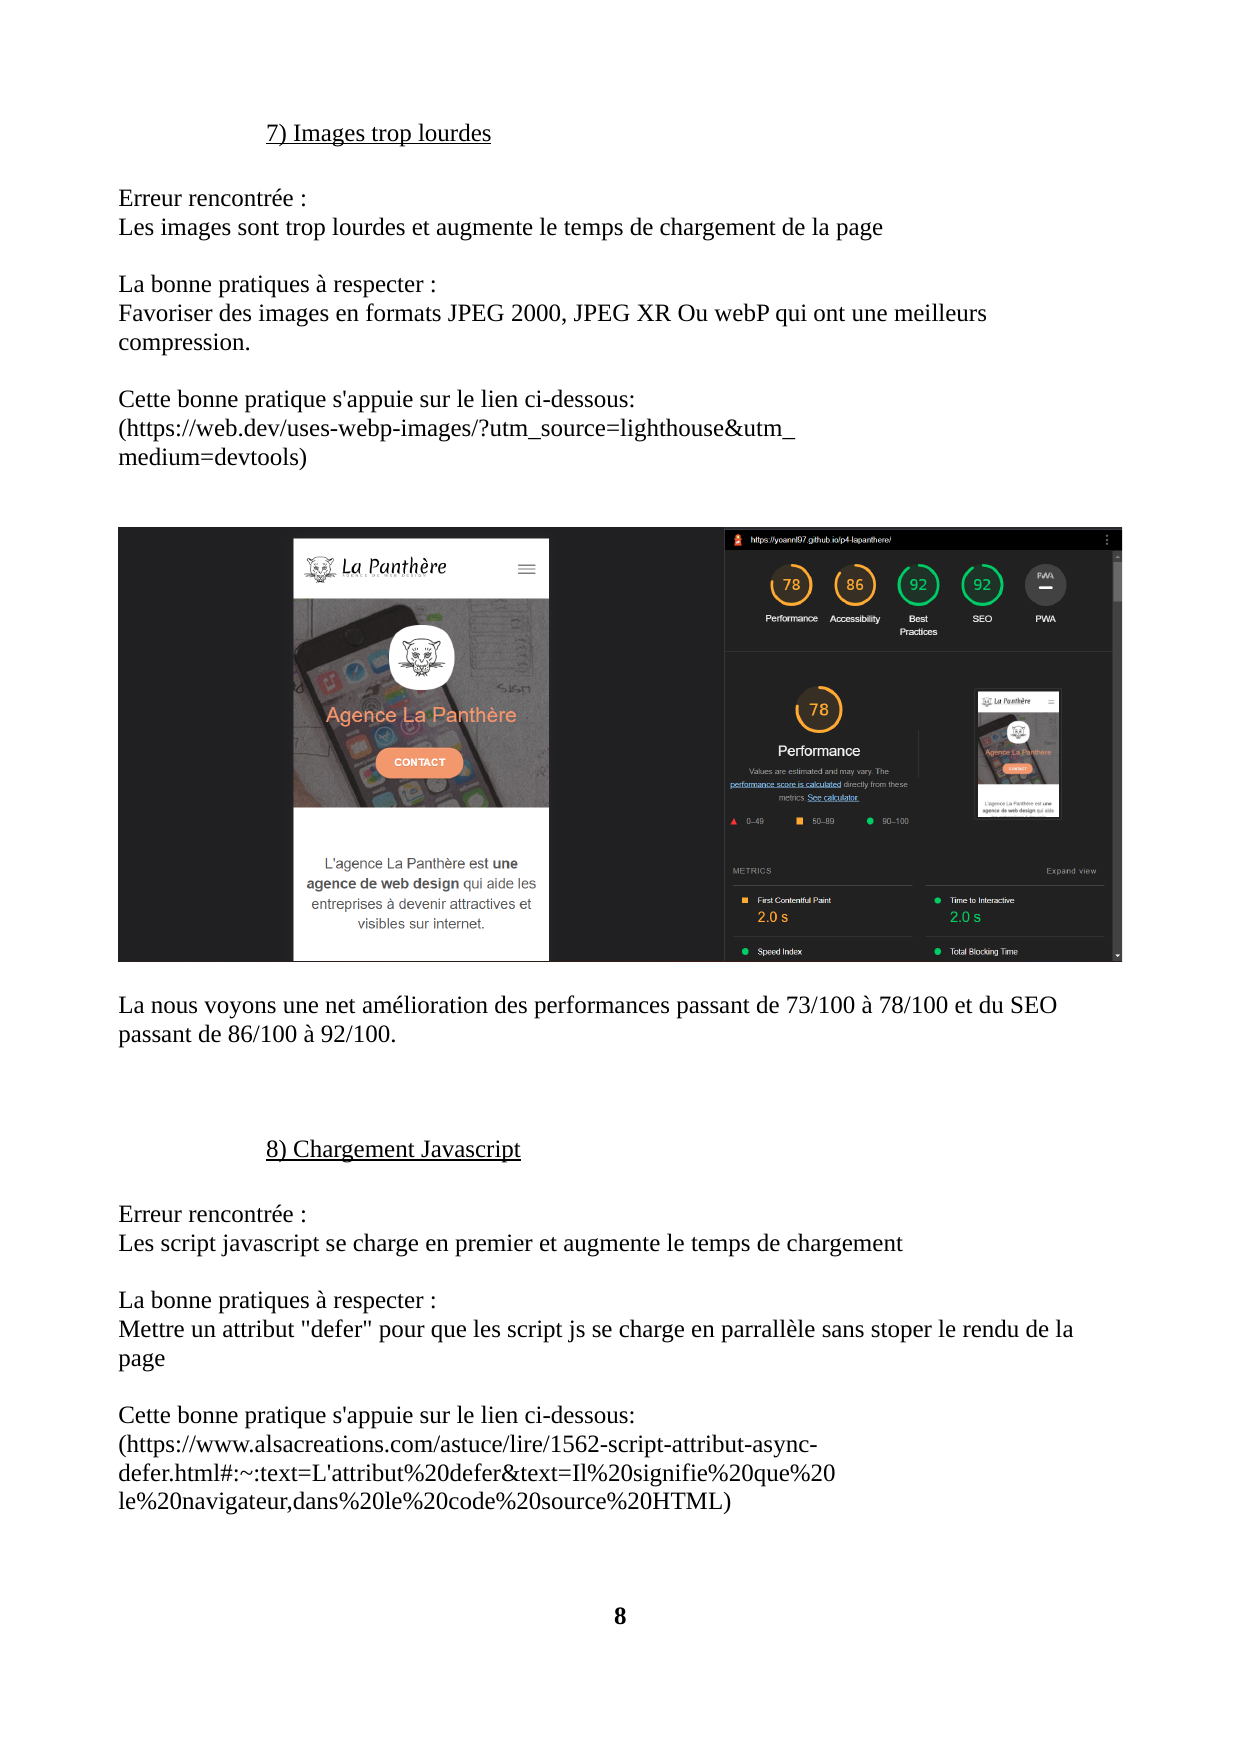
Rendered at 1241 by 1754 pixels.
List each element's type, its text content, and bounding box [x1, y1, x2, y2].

text medium=devtools) [118, 442, 1122, 470]
text Mettre un attribut "defer" pour que les script js se charge en parrallèle sans stoper le rendu de la page [118, 1314, 1122, 1371]
text La nous voyons une net amélioration des performances passant de 73/100 à 78/100 et du SEO passant de 86/100 à 92/100. [118, 991, 1122, 1048]
text Erreur rencontrée : [118, 183, 1122, 212]
text Les script javascript se charge en premier et augmente le temps de chargement [118, 1228, 1122, 1256]
text Erreur rencontrée : [118, 1199, 1122, 1228]
text Cette bonne pratique s'appuie sur le lien ci-dessous: [118, 384, 1122, 413]
picture [118, 527, 1123, 962]
text 8 [118, 1601, 1122, 1630]
text defer.html#:~:text=L'attribut%20defer&text=Il%20signifie%20que%20 [118, 1458, 1122, 1486]
text Cette bonne pratique s'appuie sur le lien ci-dessous: [118, 1400, 1122, 1429]
text le%20navigateur,dans%20le%20code%20source%20HTML) [118, 1486, 1122, 1515]
text La bonne pratiques à respecter : [118, 1285, 1122, 1314]
text (https://web.dev/uses-webp-images/?utm_source=lighthouse&utm_ [118, 413, 1122, 442]
text (https://www.alsacreations.com/astuce/lire/1562-script-attribut-async- [118, 1429, 1122, 1458]
text La bonne pratiques à respecter : [118, 269, 1122, 298]
text 8) Chargement Javascript [118, 1134, 1122, 1163]
text Les images sont trop lourdes et augmente le temps de chargement de la page [118, 212, 1122, 240]
text 7) Images trop lourdes [118, 118, 1122, 147]
text Favoriser des images en formats JPEG 2000, JPEG XR Ou webP qui ont une meilleurs compression. [118, 298, 1122, 355]
